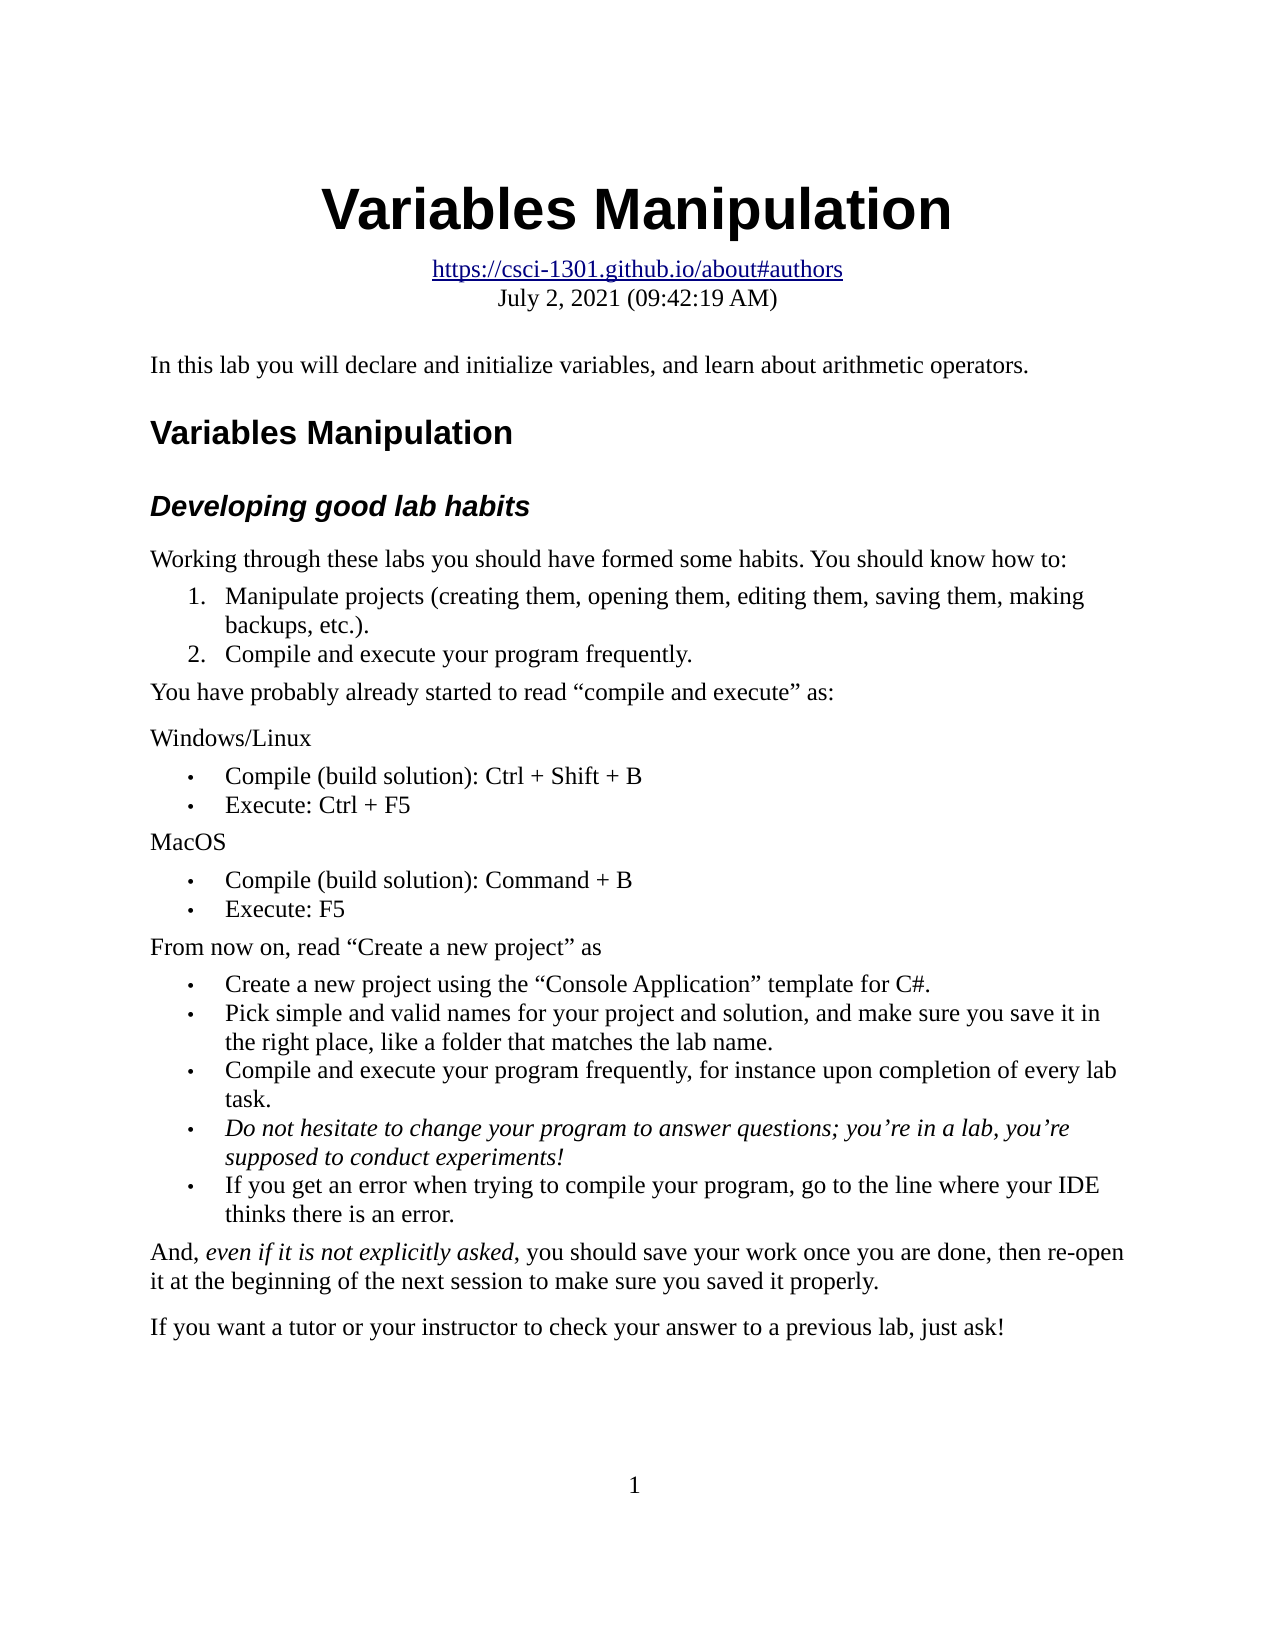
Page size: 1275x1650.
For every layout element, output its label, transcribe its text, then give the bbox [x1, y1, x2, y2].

text July 2, 2021 (09:42:19 AM) [150, 283, 1125, 312]
list Execute: Ctrl + F5 [187, 790, 1125, 818]
list Execute: F5 [187, 894, 1125, 923]
subtitle Developing good lab habits [150, 489, 1125, 522]
text In this lab you will declare and initialize variables, and learn about arithmetic operators. [150, 350, 1125, 378]
text And, even if it is not explicitly asked, you should save your work once you are done, then re-open it at the beginning of the next session to make sure you saved it properly. [150, 1237, 1125, 1294]
list Manipulate projects (creating them, opening them, editing them, saving them, making backups, etc.). [187, 581, 1125, 639]
list Compile (build solution): Command + B [187, 865, 1125, 894]
text If you want a tutor or your instructor to check your answer to a previous lab, just ask! [150, 1312, 1125, 1341]
list Compile (build solution): Ctrl + Shift + B [187, 761, 1125, 790]
list Do not hesitate to change your program to answer questions; you’re in a lab, you’re supposed to conduct experiments! [187, 1113, 1125, 1171]
list Create a new project using the “Console Application” template for C#. [187, 969, 1125, 998]
list Compile and execute your program frequently, for instance upon completion of every lab task. [187, 1056, 1125, 1113]
list If you get an error when trying to compile your program, go to the line where your IDE thinks there is an error. [187, 1171, 1125, 1228]
text Windows/Linux [150, 723, 1125, 752]
subtitle Variables Manipulation [150, 412, 1125, 451]
list Compile and execute your program frequently. [187, 639, 1125, 668]
text Working through these labs you should have formed some habits. You should know how to: [150, 544, 1125, 572]
title Variables Manipulation [150, 175, 1125, 242]
text You have probably already started to read “compile and execute” as: [150, 677, 1125, 705]
list Pick simple and valid names for your project and solution, and make sure you save it in the right place, like a folder that matches the lab name. [187, 998, 1125, 1056]
text MacOS [150, 827, 1125, 856]
text https://csci-1301.github.io/about#authors [150, 254, 1125, 283]
text From now on, read “Create a new project” as [150, 932, 1125, 960]
